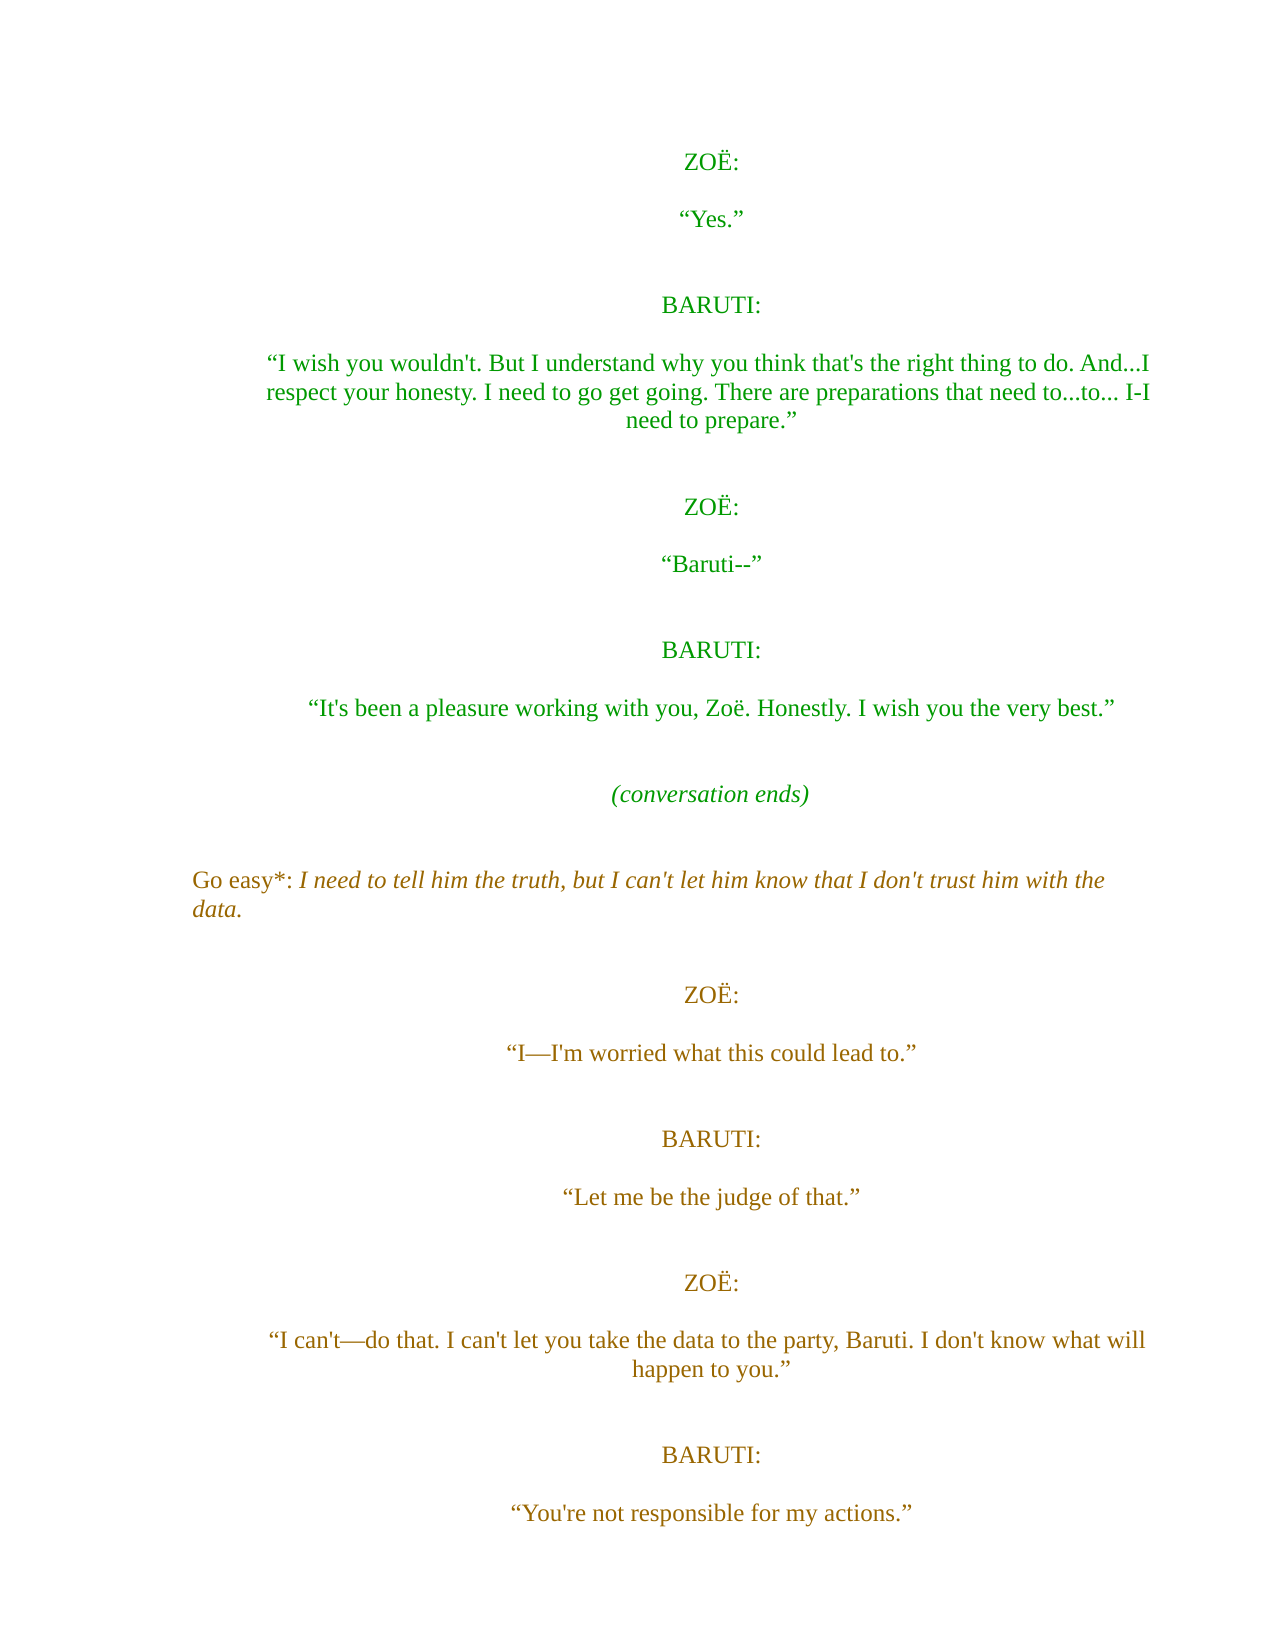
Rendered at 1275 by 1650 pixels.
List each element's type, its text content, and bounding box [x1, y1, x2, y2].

text ZOË: [118, 492, 1157, 521]
text (conversation ends) [118, 779, 1157, 808]
text ZOË: [118, 147, 1157, 176]
text “Yes.” [118, 204, 1157, 233]
text “Let me be the judge of that.” [118, 1182, 1157, 1211]
text “I can't—do that. I can't let you take the data to the party, Baruti. I don't know what will happen to you.” [118, 1326, 1157, 1383]
text “I—I'm worried what this could lead to.” [118, 1038, 1157, 1067]
text BARUTI: [118, 1441, 1157, 1469]
text “It's been a pleasure working with you, Zoë. Honestly. I wish you the very best.” [118, 693, 1157, 722]
text BARUTI: [118, 1124, 1157, 1153]
text ZOË: [118, 981, 1157, 1009]
text ZOË: [118, 1268, 1157, 1297]
text “You're not responsible for my actions.” [118, 1498, 1157, 1527]
text BARUTI: [118, 291, 1157, 319]
text BARUTI: [118, 636, 1157, 664]
text “Baruti--” [118, 549, 1157, 578]
text “I wish you wouldn't. But I understand why you think that's the right thing to do. And...I respect your honesty. I need to go get going. There are preparations that need to...to... I-I need to prepare.” [118, 348, 1157, 434]
text Go easy*: I need to tell him the truth, but I can't let him know that I don't trust him with the data. [118, 866, 1157, 923]
